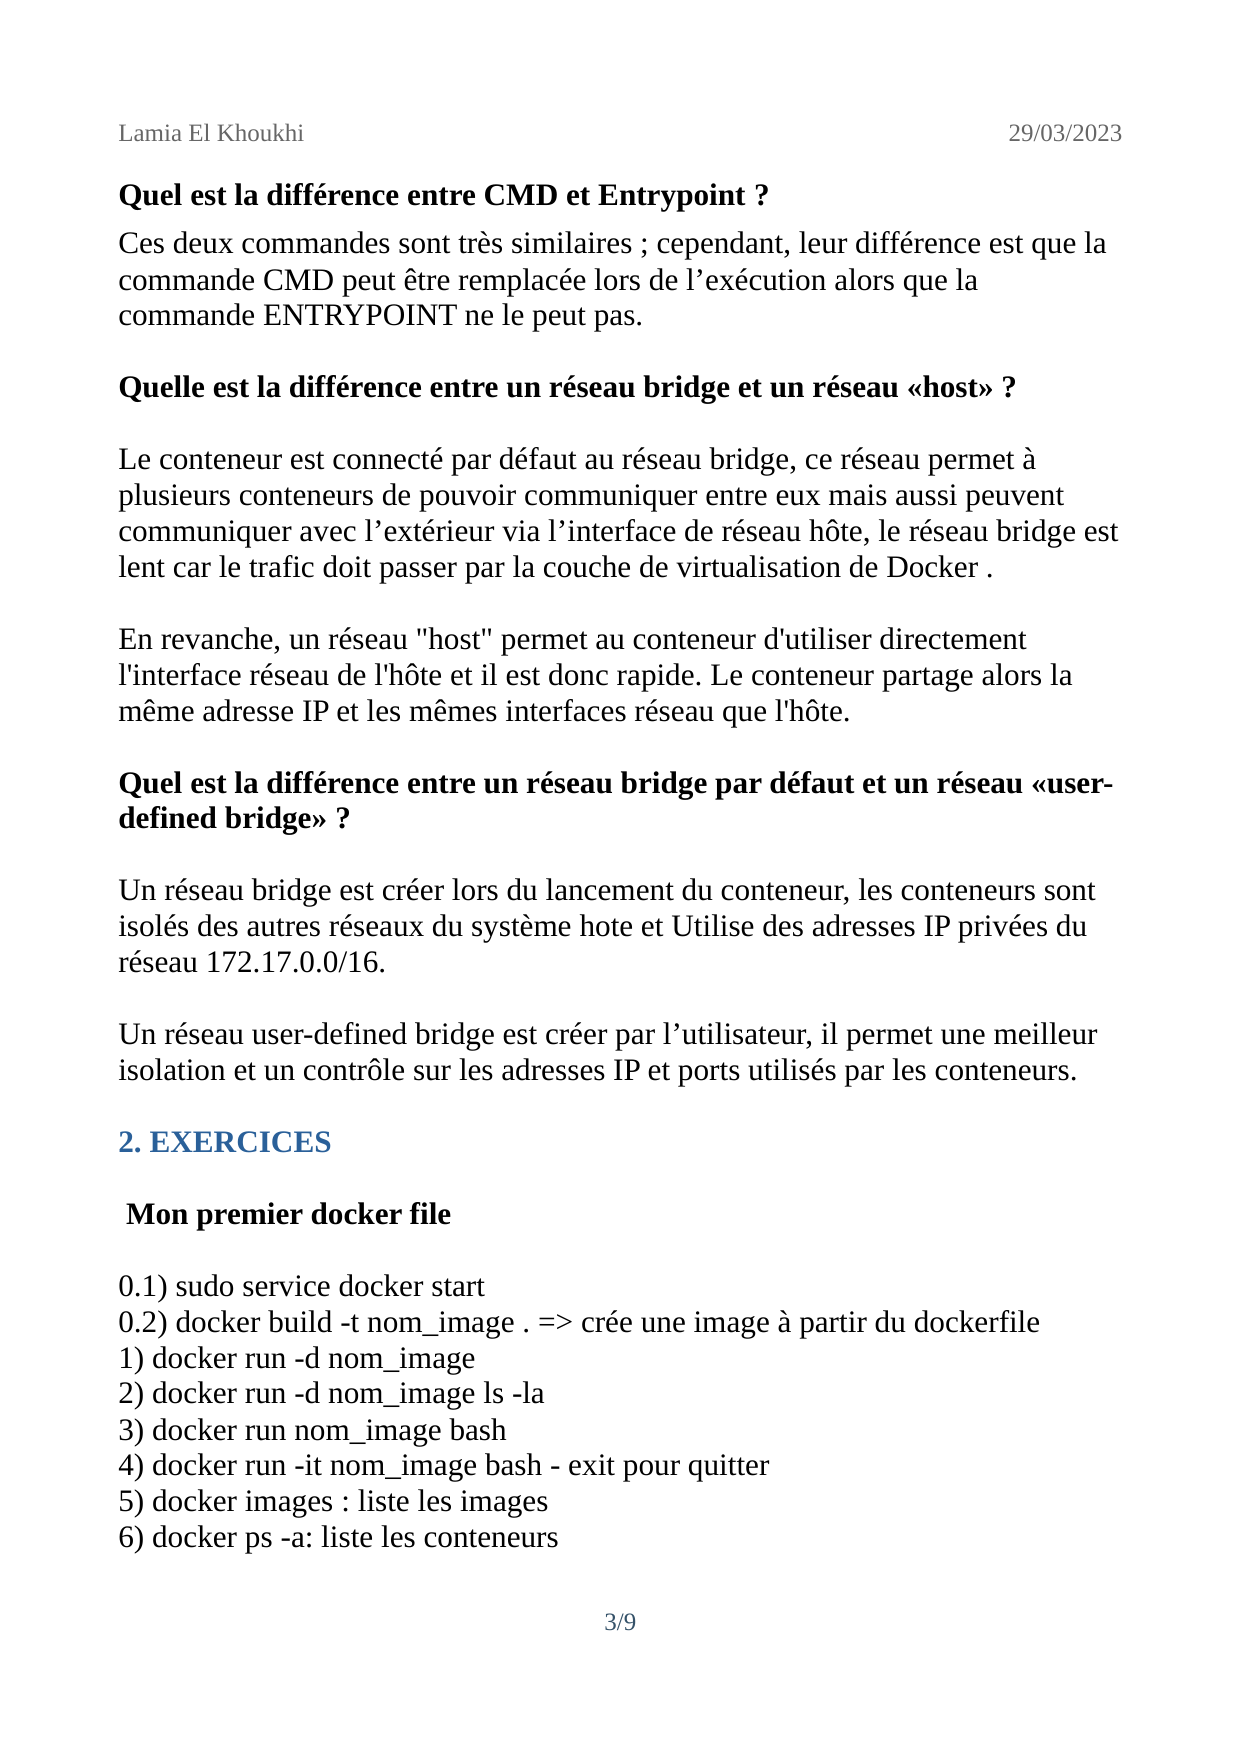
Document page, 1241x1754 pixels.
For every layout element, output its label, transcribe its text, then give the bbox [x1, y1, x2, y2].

text Mon premier docker file [118, 1195, 1122, 1231]
text Quelle est la différence entre un réseau bridge et un réseau «host» ? [118, 368, 1122, 404]
text 4) docker run -it nom_image bash - exit pour quitter [118, 1447, 1122, 1483]
text 6) docker ps -a: liste les conteneurs [118, 1518, 1122, 1554]
text Quel est la différence entre un réseau bridge par défaut et un réseau «user-defined bridge» ? [118, 764, 1122, 836]
text En revanche, un réseau "host" permet au conteneur d'utiliser directement l'interface réseau de l'hôte et il est donc rapide. Le conteneur partage alors la même adresse IP et les mêmes interfaces réseau que l'hôte. [118, 620, 1122, 728]
text 2) docker run -d nom_image ls -la [118, 1375, 1122, 1411]
text 0.2) docker build -t nom_image . => crée une image à partir du dockerfile [118, 1303, 1122, 1339]
text 0.1) sudo service docker start [118, 1267, 1122, 1303]
text Ces deux commandes sont très similaires ; cependant, leur différence est que la commande CMD peut être remplacée lors de l’exécution alors que la commande ENTRYPOINT ne le peut pas. [118, 225, 1122, 333]
subtitle Quel est la différence entre CMD et Entrypoint ? [118, 176, 1122, 212]
text Le conteneur est connecté par défaut au réseau bridge, ce réseau permet à plusieurs conteneurs de pouvoir communiquer entre eux mais aussi peuvent communiquer avec l’extérieur via l’interface de réseau hôte, le réseau bridge est lent car le trafic doit passer par la couche de virtualisation de Docker . [118, 440, 1122, 584]
text Un réseau user-defined bridge est créer par l’utilisateur, il permet une meilleur isolation et un contrôle sur les adresses IP et ports utilisés par les conteneurs. [118, 1015, 1122, 1087]
text 1) docker run -d nom_image [118, 1339, 1122, 1375]
text Un réseau bridge est créer lors du lancement du conteneur, les conteneurs sont isolés des autres réseaux du système hote et Utilise des adresses IP privées du réseau 172.17.0.0/16. [118, 872, 1122, 979]
text 3) docker run nom_image bash [118, 1411, 1122, 1447]
text 2. EXERCICES [118, 1123, 1122, 1159]
text 5) docker images : liste les images [118, 1483, 1122, 1518]
